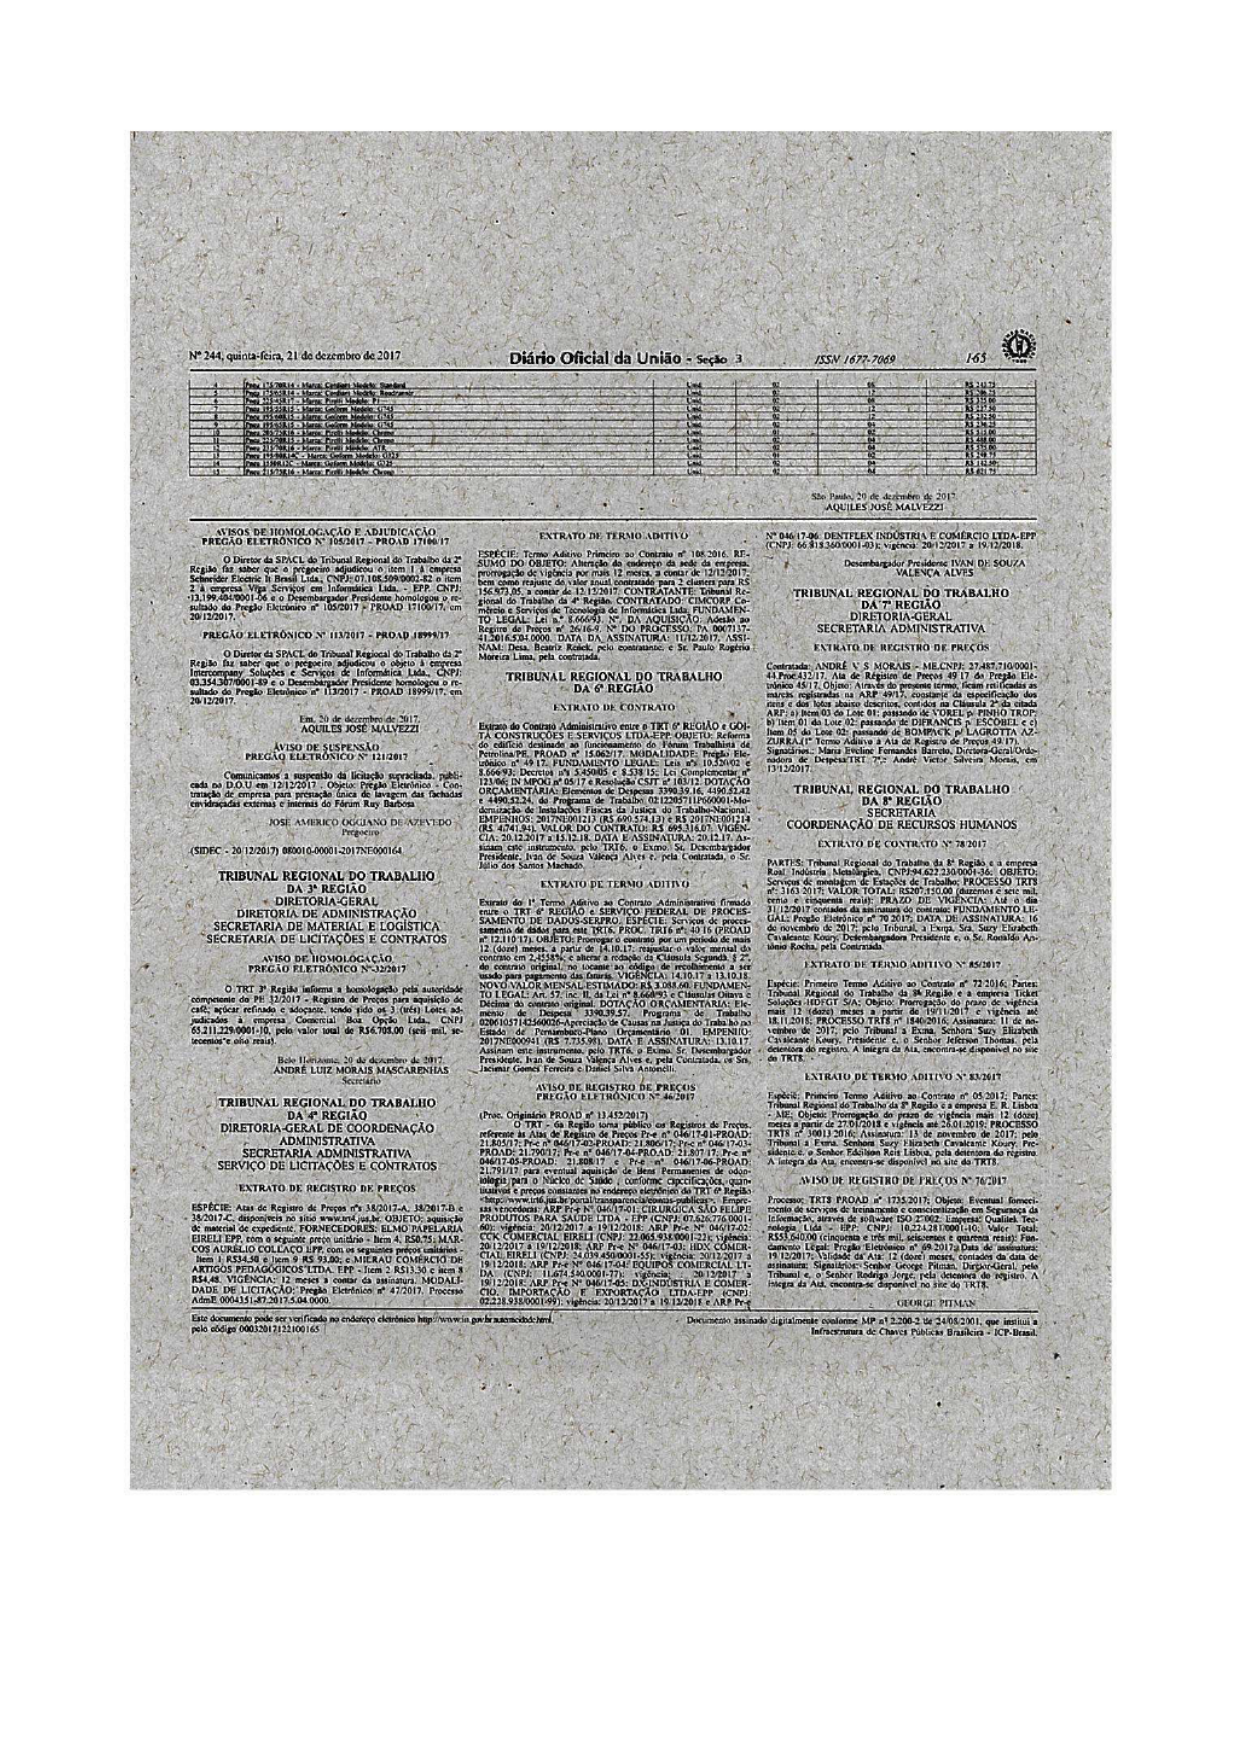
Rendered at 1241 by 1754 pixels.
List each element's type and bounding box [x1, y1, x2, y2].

picture [118, 118, 1123, 1540]
